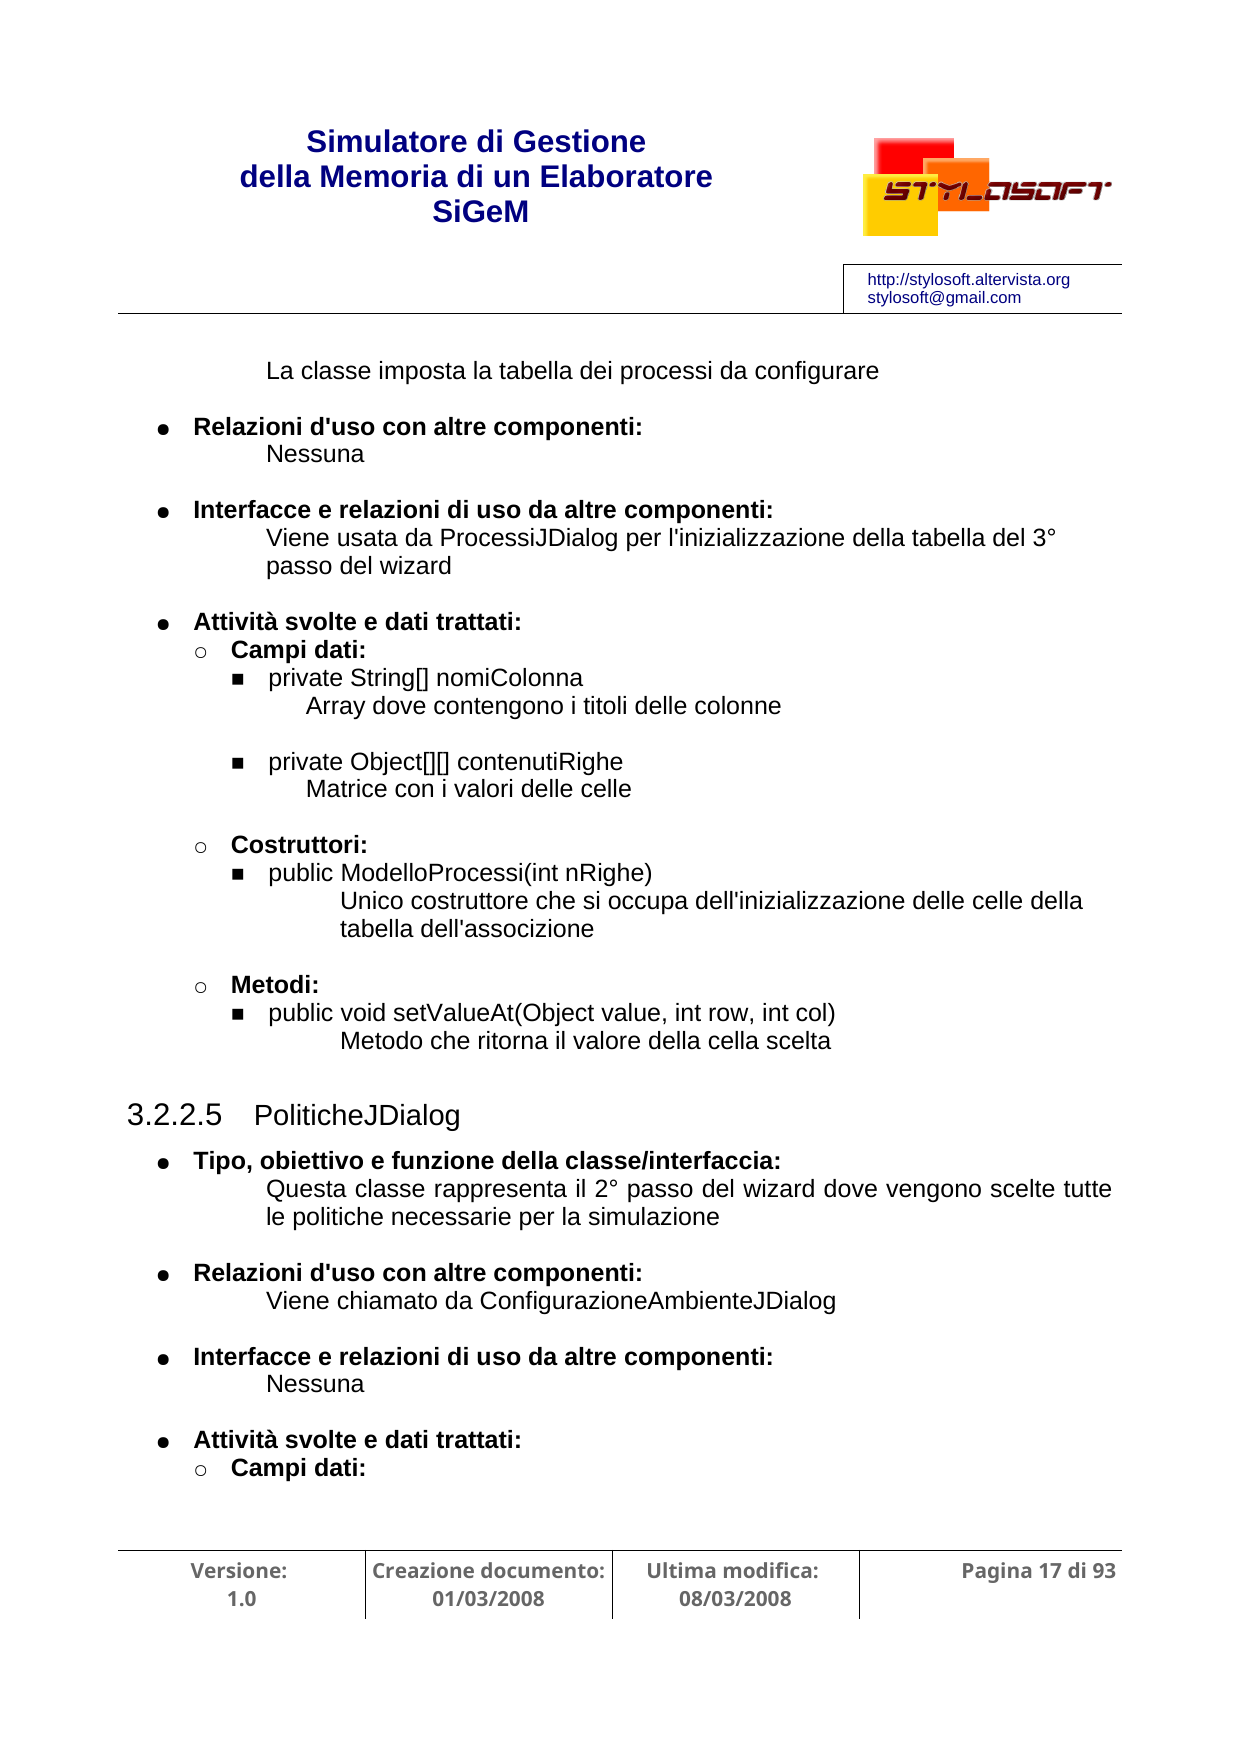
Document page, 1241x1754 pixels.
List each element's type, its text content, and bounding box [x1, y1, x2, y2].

list Campi dati: [193, 1454, 1122, 1482]
list Matrice con i valori delle celle [268, 775, 1122, 803]
list Interfacce e relazioni di uso da altre componenti: [156, 496, 1122, 524]
list Costruttori: [193, 831, 1122, 859]
list Nessuna [156, 440, 1122, 468]
list Metodi: [193, 971, 1122, 999]
list Questa classe rappresenta il 2° passo del wizard dove vengono scelte tutte le politiche necessarie per la simulazione [156, 1175, 1122, 1231]
list Viene usata da ProcessiJDialog per l'inizializzazione della tabella del 3° passo del wizard [156, 524, 1122, 580]
picture [848, 123, 1117, 247]
list La classe imposta la tabella dei processi da configurare [156, 357, 1122, 384]
text Metodo che ritorna il valore della cella scelta [118, 1027, 1122, 1054]
list public ModelloProcessi(int nRighe) [231, 859, 1122, 887]
list public void setValueAt(Object value, int row, int col) [231, 999, 1122, 1027]
list Nessuna [156, 1370, 1122, 1398]
list Attività svolte e dati trattati: [156, 608, 1122, 636]
list Relazioni d'uso con altre componenti: [156, 1258, 1122, 1286]
list Interfacce e relazioni di uso da altre componenti: [156, 1342, 1122, 1370]
list private String[] nomiColonna [231, 664, 1122, 692]
list Viene chiamato da ConfigurazioneAmbienteJDialog [156, 1286, 1122, 1314]
list Tipo, obiettivo e funzione della classe/interfaccia: [156, 1147, 1122, 1175]
list private Object[][] contenutiRighe [231, 747, 1122, 775]
list Array dove contengono i titoli delle colonne [268, 692, 1122, 719]
text Unico costruttore che si occupa dell'inizializzazione delle celle della tabella dell'associzione [118, 887, 1122, 943]
list Attività svolte e dati trattati: [156, 1426, 1122, 1454]
subtitle PoliticheJDialog [118, 1097, 1122, 1132]
list Campi dati: [193, 636, 1122, 664]
list Relazioni d'uso con altre componenti: [156, 412, 1122, 440]
